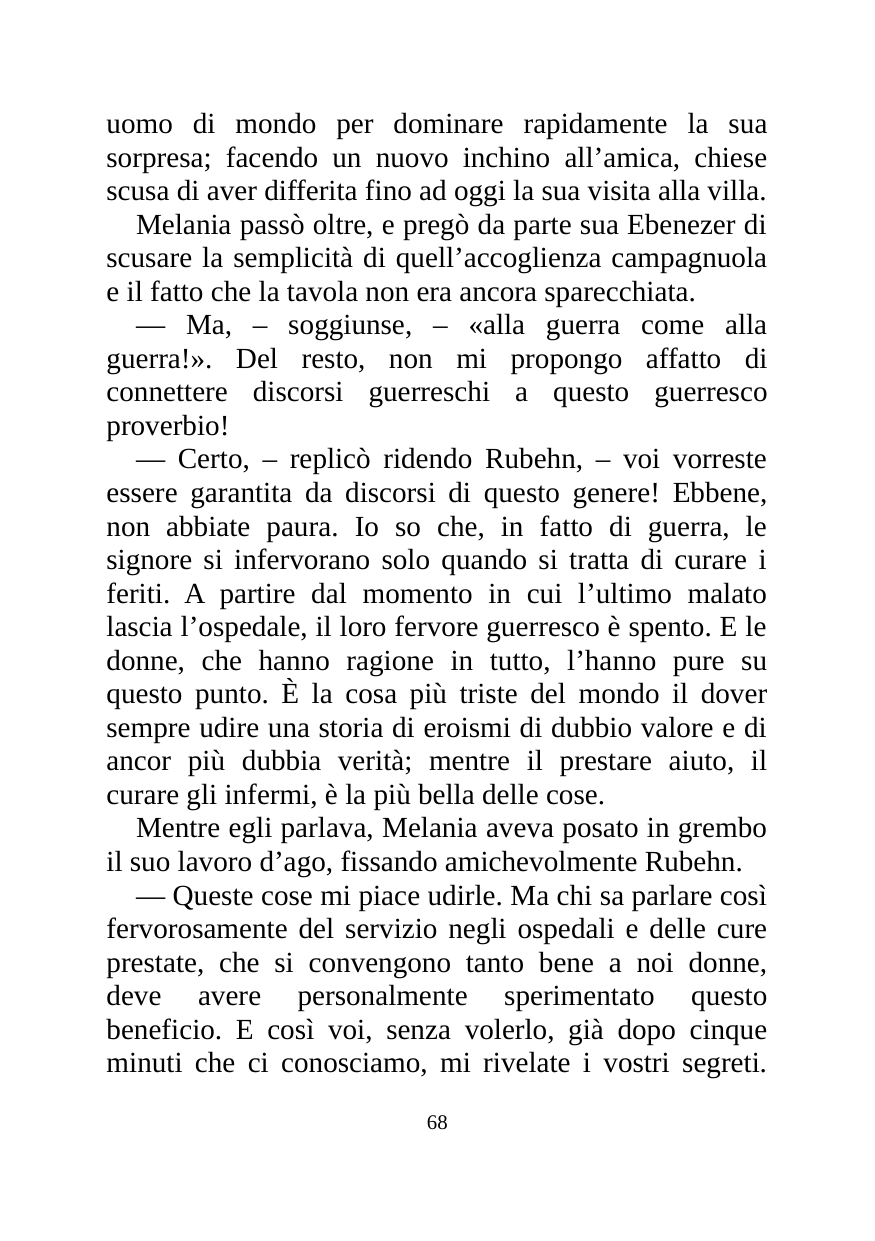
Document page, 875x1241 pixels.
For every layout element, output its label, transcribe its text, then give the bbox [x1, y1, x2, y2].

text — Queste cose mi piace udirle. Ma chi sa parlare così fervorosamente del servizio negli ospedali e delle cure prestate, che si convengono tanto bene a noi donne, deve avere personalmente sperimentato questo beneficio. E così voi, senza volerlo, già dopo cinque minuti che ci conosciamo, mi rivelate i vostri segreti. [106, 878, 768, 1079]
text — Ma, – soggiunse, – «alla guerra come alla guerra!». Del resto, non mi propongo affatto di connettere discorsi guerreschi a questo guerresco proverbio! [106, 307, 768, 442]
text Melania passò oltre, e pregò da parte sua Ebenezer di scusare la semplicità di quell’accoglienza campagnuola e il fatto che la tavola non era ancora sparecchiata. [106, 207, 768, 307]
text Mentre egli parlava, Melania aveva posato in grembo il suo lavoro d’ago, fissando amichevolmente Rubehn. [106, 811, 768, 878]
text — Certo, – replicò ridendo Rubehn, – voi vorreste essere garantita da discorsi di questo genere! Ebbene, non abbiate paura. Io so che, in fatto di guerra, le signore si infervorano solo quando si tratta di curare i feriti. A partire dal momento in cui l’ultimo malato lascia l’ospedale, il loro fervore guerresco è spento. E le donne, che hanno ragione in tutto, l’hanno pure su questo punto. È la cosa più triste del mondo il dover sempre udire una storia di eroismi di dubbio valore e di ancor più dubbia verità; mentre il prestare aiuto, il curare gli infermi, è la più bella delle cose. [106, 442, 768, 811]
text uomo di mondo per dominare rapidamente la sua sorpresa; facendo un nuovo inchino all’amica, chiese scusa di aver differita fino ad oggi la sua visita alla villa. [106, 106, 768, 207]
